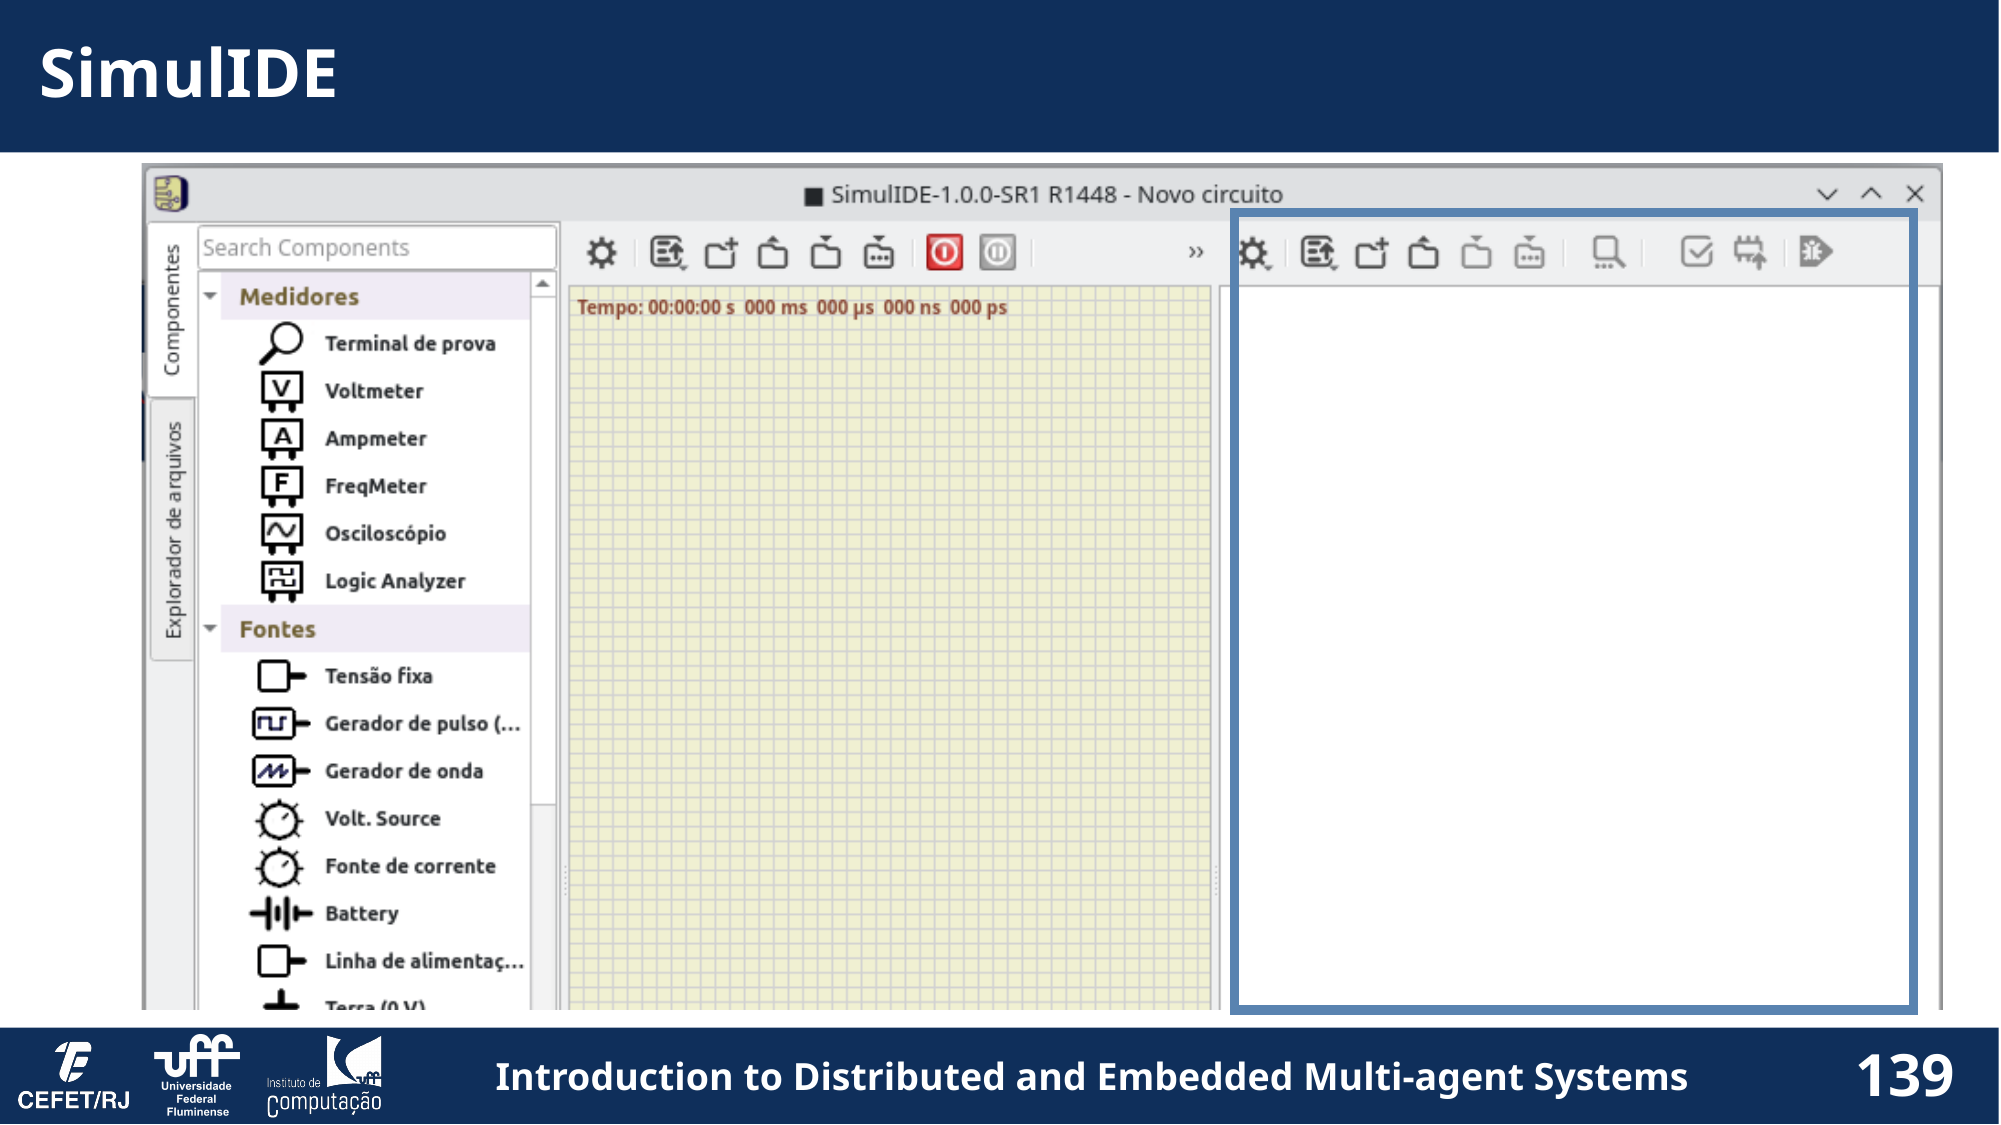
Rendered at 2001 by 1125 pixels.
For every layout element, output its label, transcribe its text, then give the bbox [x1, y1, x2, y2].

picture [153, 1033, 241, 1121]
picture [265, 1033, 383, 1118]
picture [18, 1021, 129, 1125]
picture [1239, 217, 1909, 1005]
text_box SimulIDE [25, 23, 1998, 116]
picture [141, 163, 1943, 1010]
